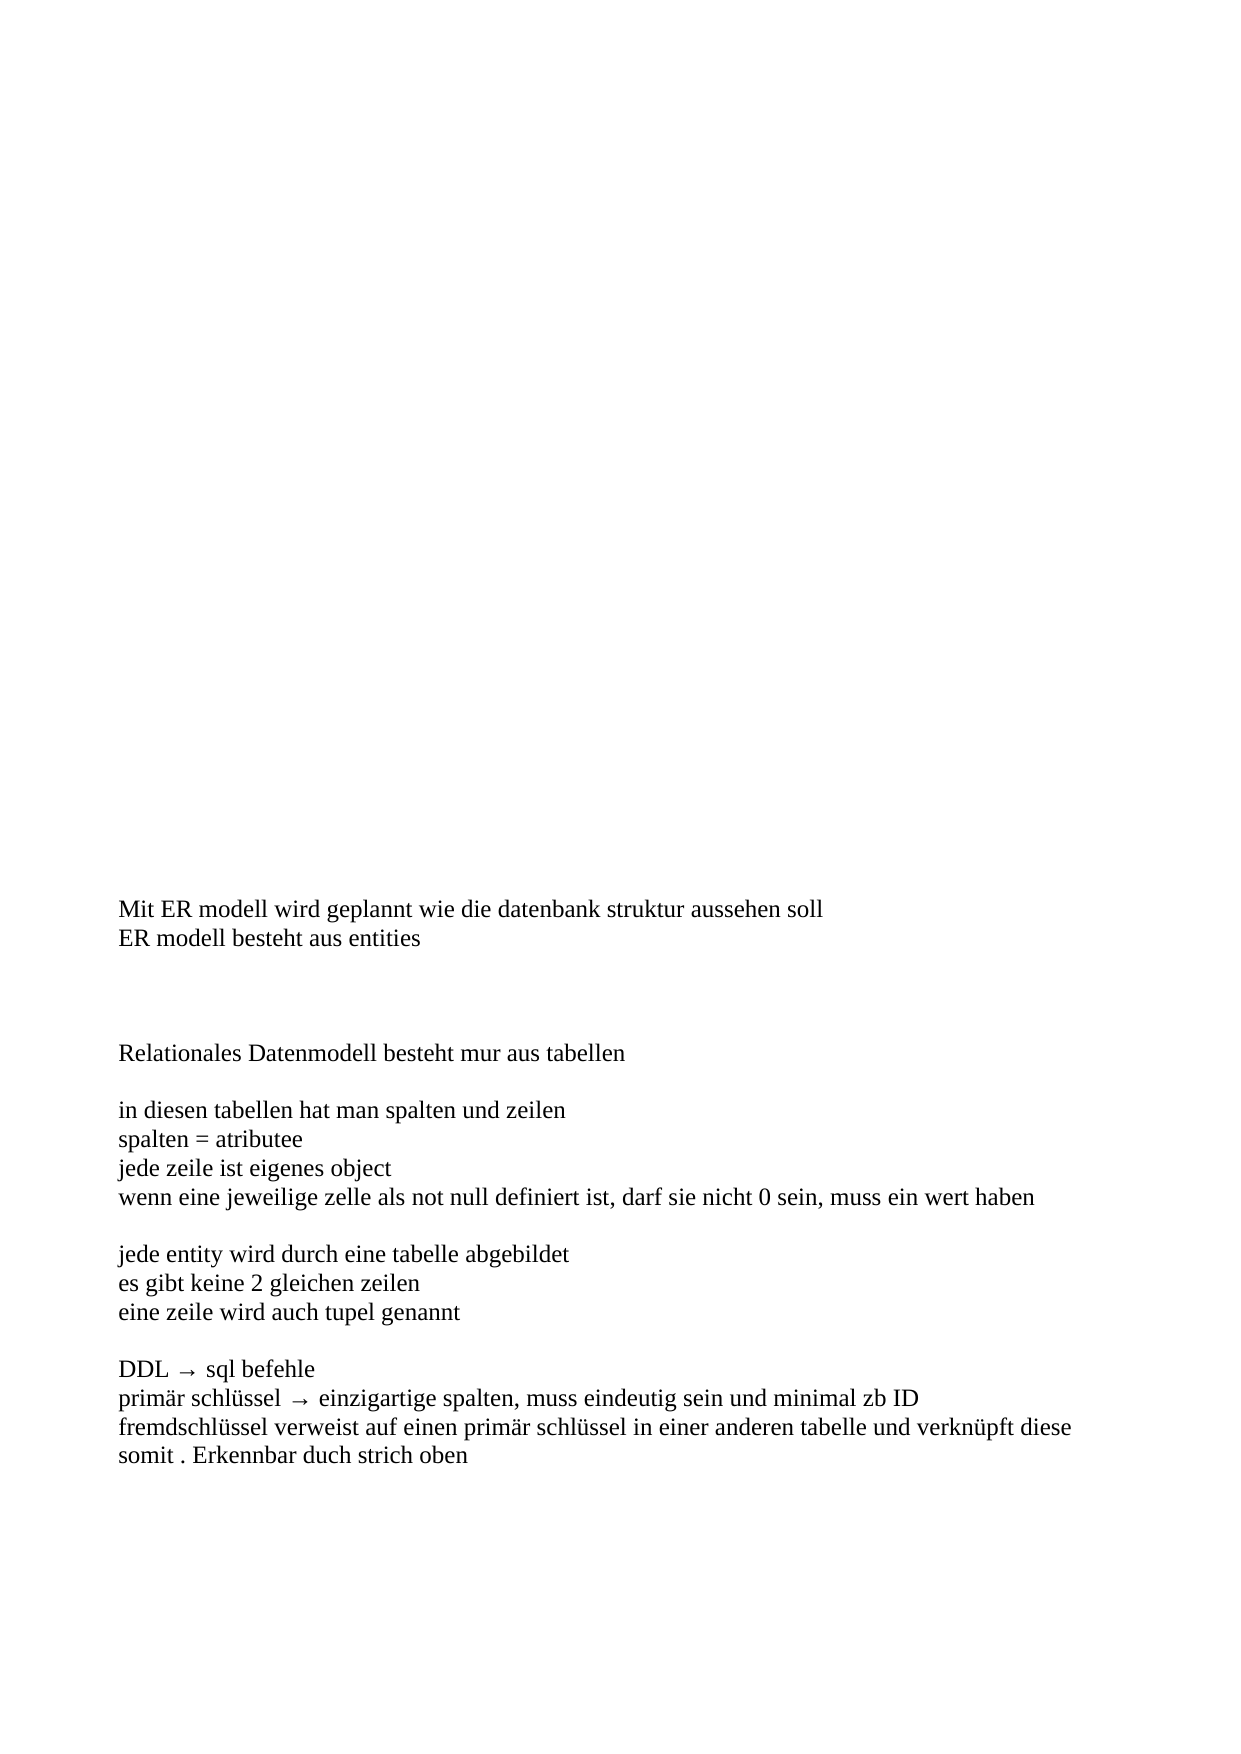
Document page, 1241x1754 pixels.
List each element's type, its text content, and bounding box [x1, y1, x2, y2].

text spalten = atributee [118, 1124, 1122, 1153]
text primär schlüssel → einzigartige spalten, muss eindeutig sein und minimal zb ID [118, 1383, 1122, 1412]
text in diesen tabellen hat man spalten und zeilen [118, 1096, 1122, 1124]
text Relationales Datenmodell besteht mur aus tabellen [118, 1038, 1122, 1067]
text jede entity wird durch eine tabelle abgebildet [118, 1239, 1122, 1268]
text es gibt keine 2 gleichen zeilen [118, 1268, 1122, 1297]
text DDL → sql befehle [118, 1354, 1122, 1383]
text fremdschlüssel verweist auf einen primär schlüssel in einer anderen tabelle und verknüpft diese somit . Erkennbar duch strich oben [118, 1412, 1122, 1469]
text eine zeile wird auch tupel genannt [118, 1297, 1122, 1326]
text jede zeile ist eigenes object [118, 1153, 1122, 1182]
text ER modell besteht aus entities [118, 923, 1122, 952]
text Mit ER modell wird geplannt wie die datenbank struktur aussehen soll [118, 894, 1122, 923]
text wenn eine jeweilige zelle als not null definiert ist, darf sie nicht 0 sein, muss ein wert haben [118, 1182, 1122, 1211]
